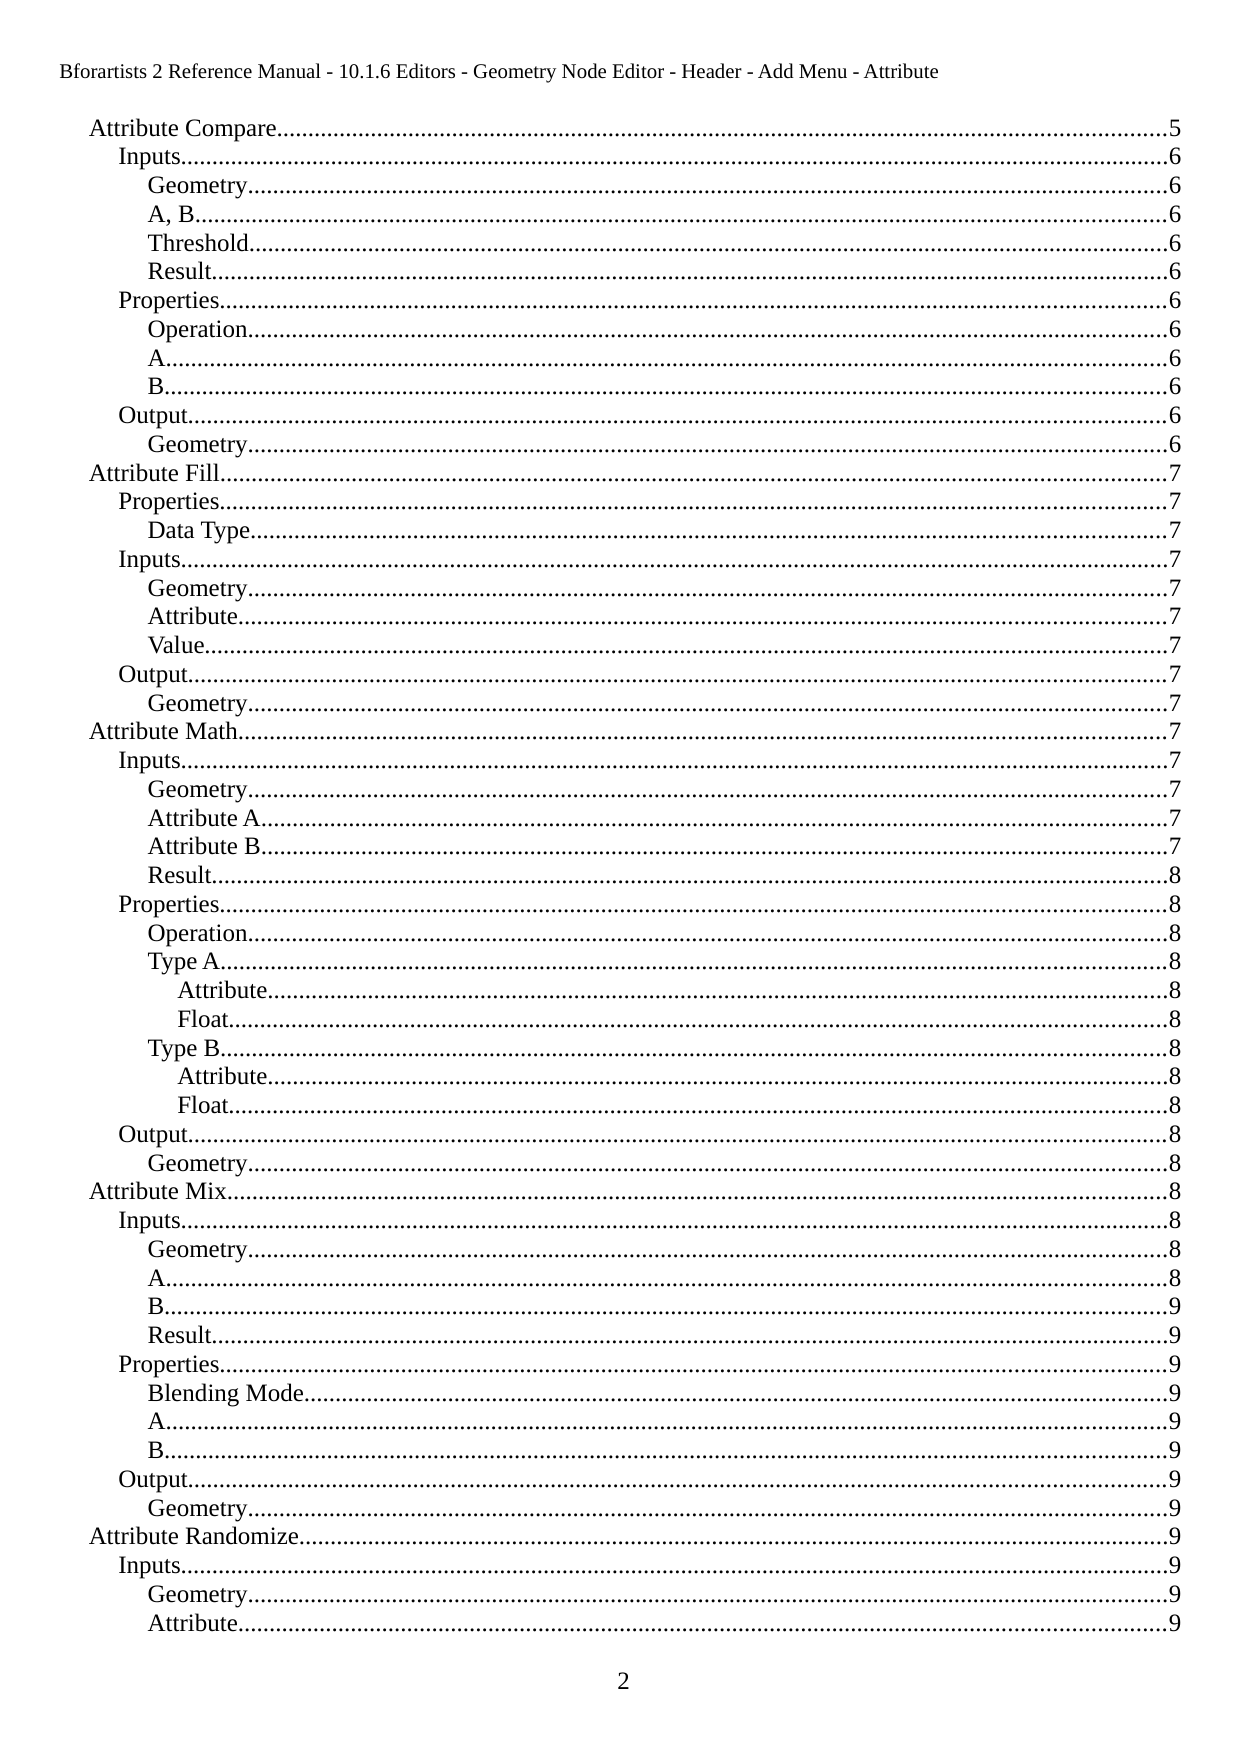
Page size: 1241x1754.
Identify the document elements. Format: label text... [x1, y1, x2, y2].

text Result 9 [147, 1320, 1181, 1349]
text Data Type 7 [147, 515, 1181, 544]
text Type A 8 [147, 946, 1181, 975]
text Geometry 9 [147, 1579, 1181, 1608]
text A 6 [147, 343, 1181, 371]
text Inputs 7 [118, 745, 1181, 774]
text Inputs 9 [118, 1550, 1181, 1579]
text Output 7 [118, 659, 1181, 688]
text Output 9 [118, 1464, 1181, 1493]
text Geometry 8 [147, 1148, 1181, 1176]
text Attribute 9 [147, 1608, 1181, 1636]
text Attribute Randomize 9 [88, 1521, 1181, 1550]
text Type B 8 [147, 1033, 1181, 1061]
text Attribute Mix 8 [88, 1176, 1181, 1205]
text Blending Mode 9 [147, 1378, 1181, 1406]
text Geometry 7 [147, 688, 1181, 716]
text B 9 [147, 1291, 1181, 1320]
text Geometry 7 [147, 573, 1181, 601]
text A 9 [147, 1406, 1181, 1435]
text Float 8 [177, 1090, 1181, 1119]
text A 8 [147, 1263, 1181, 1291]
text Geometry 8 [147, 1234, 1181, 1263]
text Geometry 6 [147, 429, 1181, 458]
text Attribute B 7 [147, 831, 1181, 860]
text Attribute A 7 [147, 803, 1181, 831]
text Attribute 8 [177, 1061, 1181, 1090]
text Attribute 7 [147, 601, 1181, 630]
text Operation 6 [147, 314, 1181, 343]
text Properties 8 [118, 889, 1181, 918]
text Attribute Math 7 [88, 716, 1181, 745]
text Geometry 9 [147, 1493, 1181, 1521]
text Value 7 [147, 630, 1181, 659]
text Attribute 8 [177, 975, 1181, 1004]
text Inputs 6 [118, 141, 1181, 170]
text Output 6 [118, 400, 1181, 429]
text Properties 9 [118, 1349, 1181, 1378]
text Inputs 7 [118, 544, 1181, 573]
text Geometry 7 [147, 774, 1181, 803]
text Inputs 8 [118, 1205, 1181, 1234]
text Attribute Compare 5 [88, 113, 1181, 141]
text Properties 7 [118, 486, 1181, 515]
text Output 8 [118, 1119, 1181, 1148]
text Attribute Fill 7 [88, 458, 1181, 486]
text Result 8 [147, 860, 1181, 889]
text Float 8 [177, 1004, 1181, 1033]
text Properties 6 [118, 285, 1181, 314]
text A, B 6 [147, 199, 1181, 228]
text Result 6 [147, 256, 1181, 285]
text Geometry 6 [147, 170, 1181, 199]
text Operation 8 [147, 918, 1181, 946]
text B 6 [147, 371, 1181, 400]
text B 9 [147, 1435, 1181, 1464]
text Threshold 6 [147, 228, 1181, 256]
